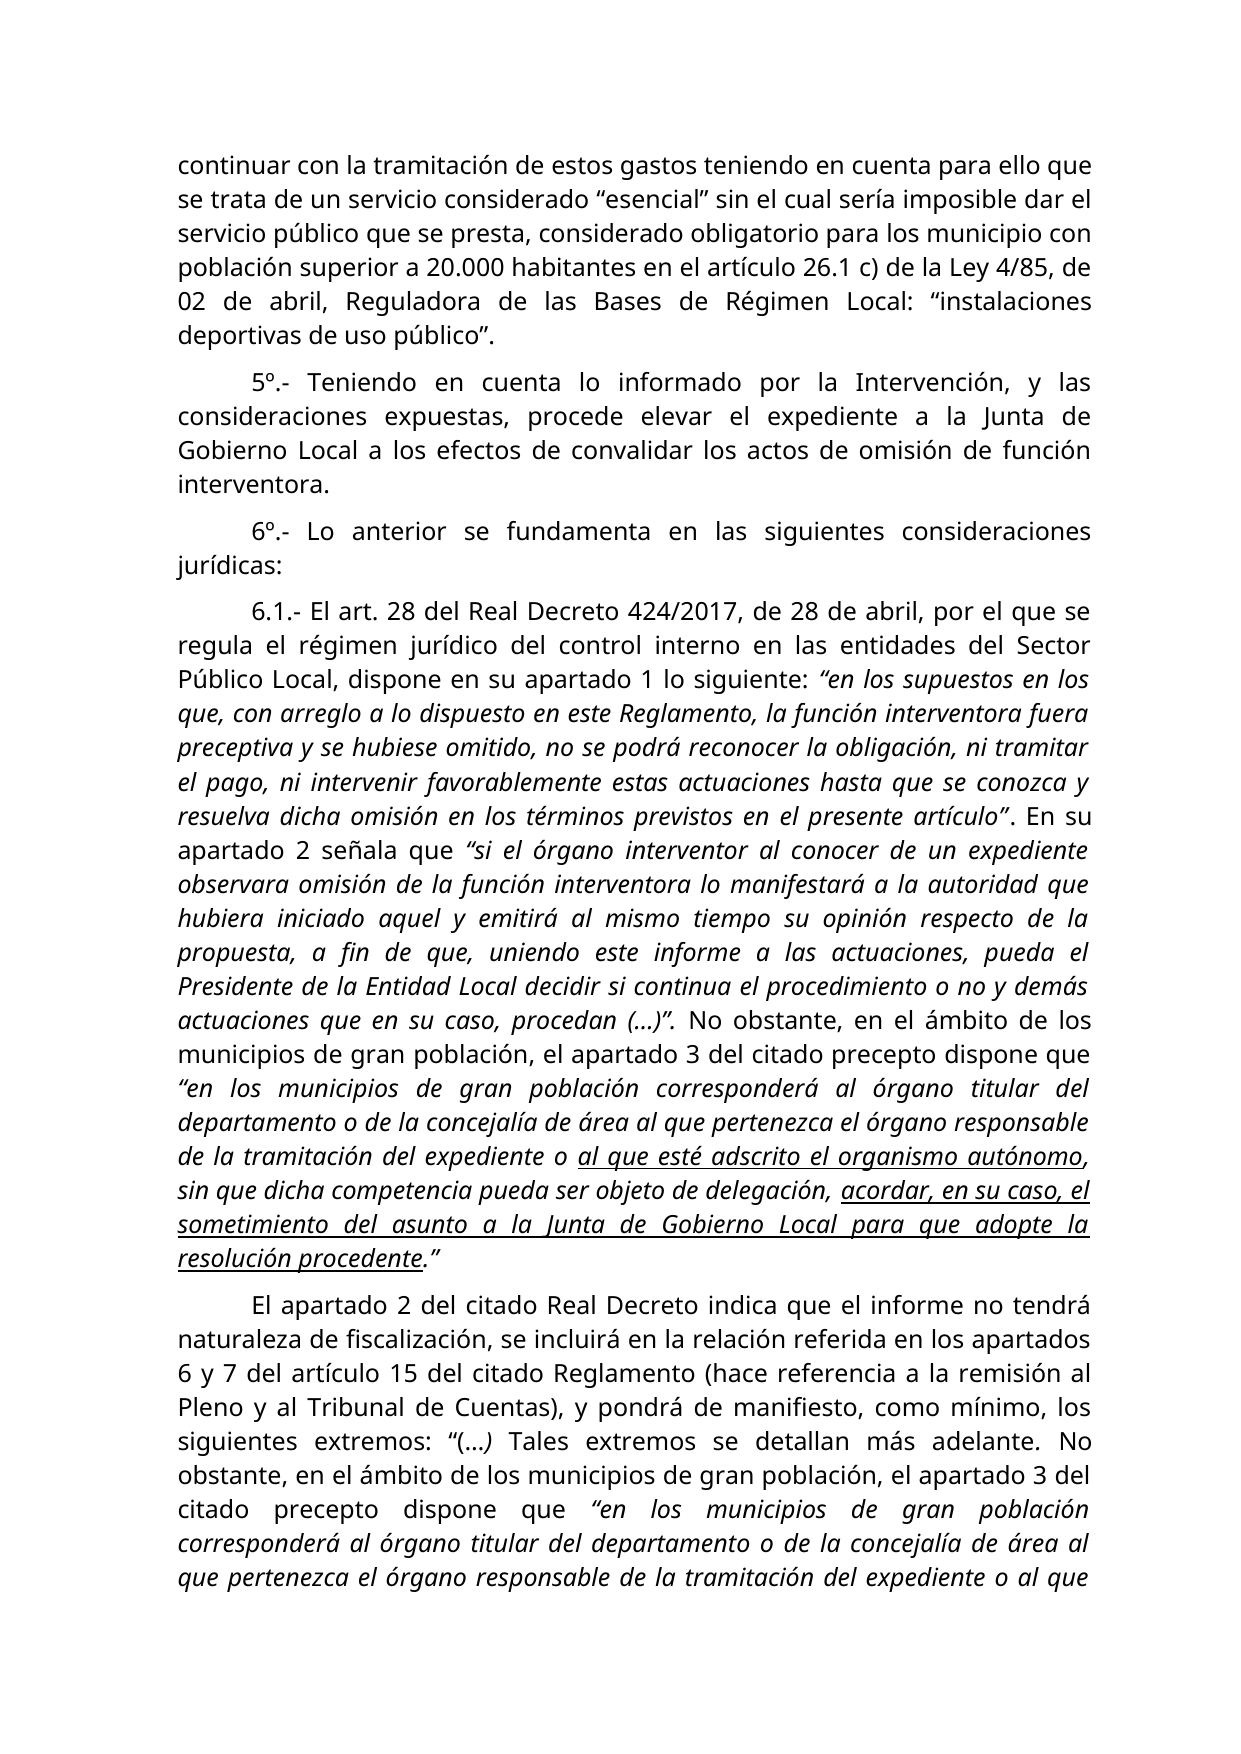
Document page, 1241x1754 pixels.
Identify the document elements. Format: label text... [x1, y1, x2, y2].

text 5º.- Teniendo en cuenta lo informado por la Intervención, y las consideraciones expuestas, procede elevar el expediente a la Junta de Gobierno Local a los efectos de convalidar los actos de omisión de función interventora. [177, 364, 1093, 501]
text 6.1.- El art. 28 del Real Decreto 424/2017, de 28 de abril, por el que se regula el régimen jurídico del control interno en las entidades del Sector Público Local, dispone en su apartado 1 lo siguiente: “en los supuestos en los que, con arreglo a lo dispuesto en este Reglamento, la función interventora fuera preceptiva y se hubiese omitido, no se podrá reconocer la obligación, ni tramitar el pago, ni intervenir favorablemente estas actuaciones hasta que se conozca y resuelva dicha omisión en los términos previstos en el presente artículo”. En su apartado 2 señala que “si el órgano interventor al conocer de un expediente observara omisión de la función interventora lo manifestará a la autoridad que hubiera iniciado aquel y emitirá al mismo tiempo su opinión respecto de la propuesta, a fin de que, uniendo este informe a las actuaciones, pueda el Presidente de la Entidad Local decidir si continua el procedimiento o no y demás actuaciones que en su caso, procedan (…)”. No obstante, en el ámbito de los municipios de gran población, el apartado 3 del citado precepto dispone que “en los municipios de gran población corresponderá al órgano titular del departamento o de la concejalía de área al que pertenezca el órgano responsable de la tramitación del expediente o al que esté adscrito el organismo autónomo, sin que dicha competencia pueda ser objeto de delegación, acordar, en su caso, el sometimiento del asunto a la Junta de Gobierno Local para que adopte la resolución procedente.” [177, 594, 1093, 1275]
text El apartado 2 del citado Real Decreto indica que el informe no tendrá naturaleza de fiscalización, se incluirá en la relación referida en los apartados 6 y 7 del artículo 15 del citado Reglamento (hace referencia a la remisión al Pleno y al Tribunal de Cuentas), y pondrá de manifiesto, como mínimo, los siguientes extremos: “(…) Tales extremos se detallan más adelante. No obstante, en el ámbito de los municipios de gran población, el apartado 3 del citado precepto dispone que “en los municipios de gran población corresponderá al órgano titular del departamento o de la concejalía de área al que pertenezca el órgano responsable de la tramitación del expediente o al que [177, 1288, 1093, 1594]
text 6º.- Lo anterior se fundamenta en las siguientes consideraciones jurídicas: [177, 513, 1093, 581]
text continuar con la tramitación de estos gastos teniendo en cuenta para ello que se trata de un servicio considerado “esencial” sin el cual sería imposible dar el servicio público que se presta, considerado obligatorio para los municipio con población superior a 20.000 habitantes en el artículo 26.1 c) de la Ley 4/85, de 02 de abril, Reguladora de las Bases de Régimen Local: “instalaciones deportivas de uso público”. [177, 148, 1093, 352]
